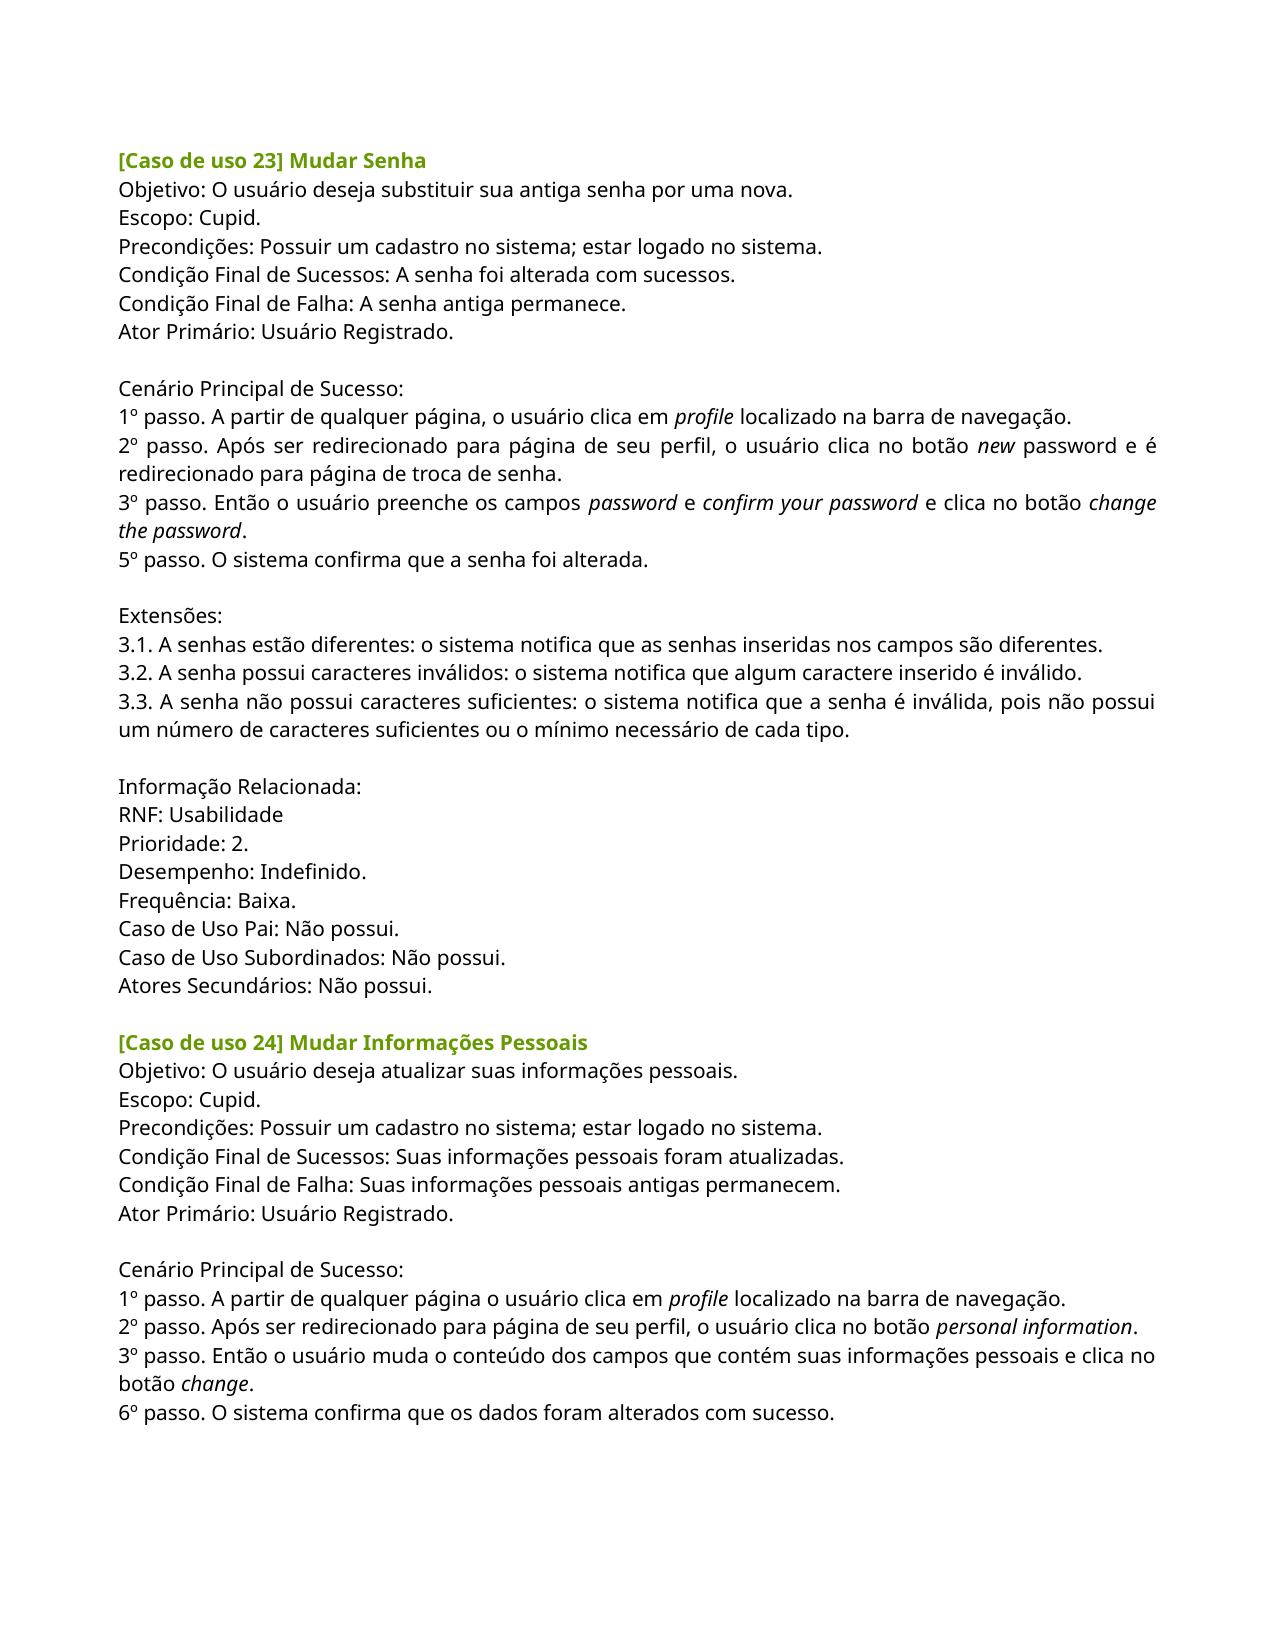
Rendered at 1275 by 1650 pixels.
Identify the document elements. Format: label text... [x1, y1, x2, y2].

text Escopo: Cupid. [118, 1085, 1157, 1113]
text 2º passo. Após ser redirecionado para página de seu perfil, o usuário clica no botão new password e é redirecionado para página de troca de senha. [118, 431, 1157, 488]
text Extensões: [118, 602, 1157, 630]
text Informação Relacionada: [118, 772, 1157, 801]
text Condição Final de Falha: A senha antiga permanece. [118, 289, 1157, 317]
text Frequência: Baixa. [118, 886, 1157, 914]
text Objetivo: O usuário deseja atualizar suas informações pessoais. [118, 1057, 1157, 1085]
text Condição Final de Sucessos: A senha foi alterada com sucessos. [118, 260, 1157, 289]
text Objetivo: O usuário deseja substituir sua antiga senha por uma nova. [118, 175, 1157, 203]
text Ator Primário: Usuário Registrado. [118, 1199, 1157, 1227]
text Atores Secundários: Não possui. [118, 971, 1157, 1000]
text Escopo: Cupid. [118, 203, 1157, 232]
text Precondições: Possuir um cadastro no sistema; estar logado no sistema. [118, 232, 1157, 260]
text [Caso de uso 24] Mudar Informações Pessoais [118, 1028, 1157, 1057]
text Prioridade: 2. [118, 829, 1157, 857]
text 3º passo. Então o usuário preenche os campos password e confirm your password e clica no botão change the password. [118, 488, 1157, 545]
text 5º passo. O sistema confirma que a senha foi alterada. [118, 545, 1157, 573]
text 3.3. A senha não possui caracteres suficientes: o sistema notifica que a senha é inválida, pois não possui um número de caracteres suficientes ou o mínimo necessário de cada tipo. [118, 687, 1157, 744]
text RNF: Usabilidade [118, 801, 1157, 829]
text Ator Primário: Usuário Registrado. [118, 317, 1157, 346]
text Desempenho: Indefinido. [118, 857, 1157, 886]
text 3.1. A senhas estão diferentes: o sistema notifica que as senhas inseridas nos campos são diferentes. [118, 630, 1157, 658]
text Cenário Principal de Sucesso: [118, 1256, 1157, 1284]
text 6º passo. O sistema confirma que os dados foram alterados com sucesso. [118, 1398, 1157, 1426]
text [Caso de uso 23] Mudar Senha [118, 147, 1157, 175]
text 1º passo. A partir de qualquer página o usuário clica em profile localizado na barra de navegação. [118, 1284, 1157, 1312]
text Caso de Uso Pai: Não possui. [118, 914, 1157, 943]
text Condição Final de Sucessos: Suas informações pessoais foram atualizadas. [118, 1142, 1157, 1170]
text 3.2. A senha possui caracteres inválidos: o sistema notifica que algum caractere inserido é inválido. [118, 658, 1157, 687]
text Condição Final de Falha: Suas informações pessoais antigas permanecem. [118, 1170, 1157, 1199]
text Cenário Principal de Sucesso: [118, 374, 1157, 402]
text Caso de Uso Subordinados: Não possui. [118, 943, 1157, 971]
text 2º passo. Após ser redirecionado para página de seu perfil, o usuário clica no botão personal information. [118, 1312, 1157, 1341]
text 1º passo. A partir de qualquer página, o usuário clica em profile localizado na barra de navegação. [118, 402, 1157, 431]
text Precondições: Possuir um cadastro no sistema; estar logado no sistema. [118, 1113, 1157, 1142]
text 3º passo. Então o usuário muda o conteúdo dos campos que contém suas informações pessoais e clica no botão change. [118, 1341, 1157, 1398]
